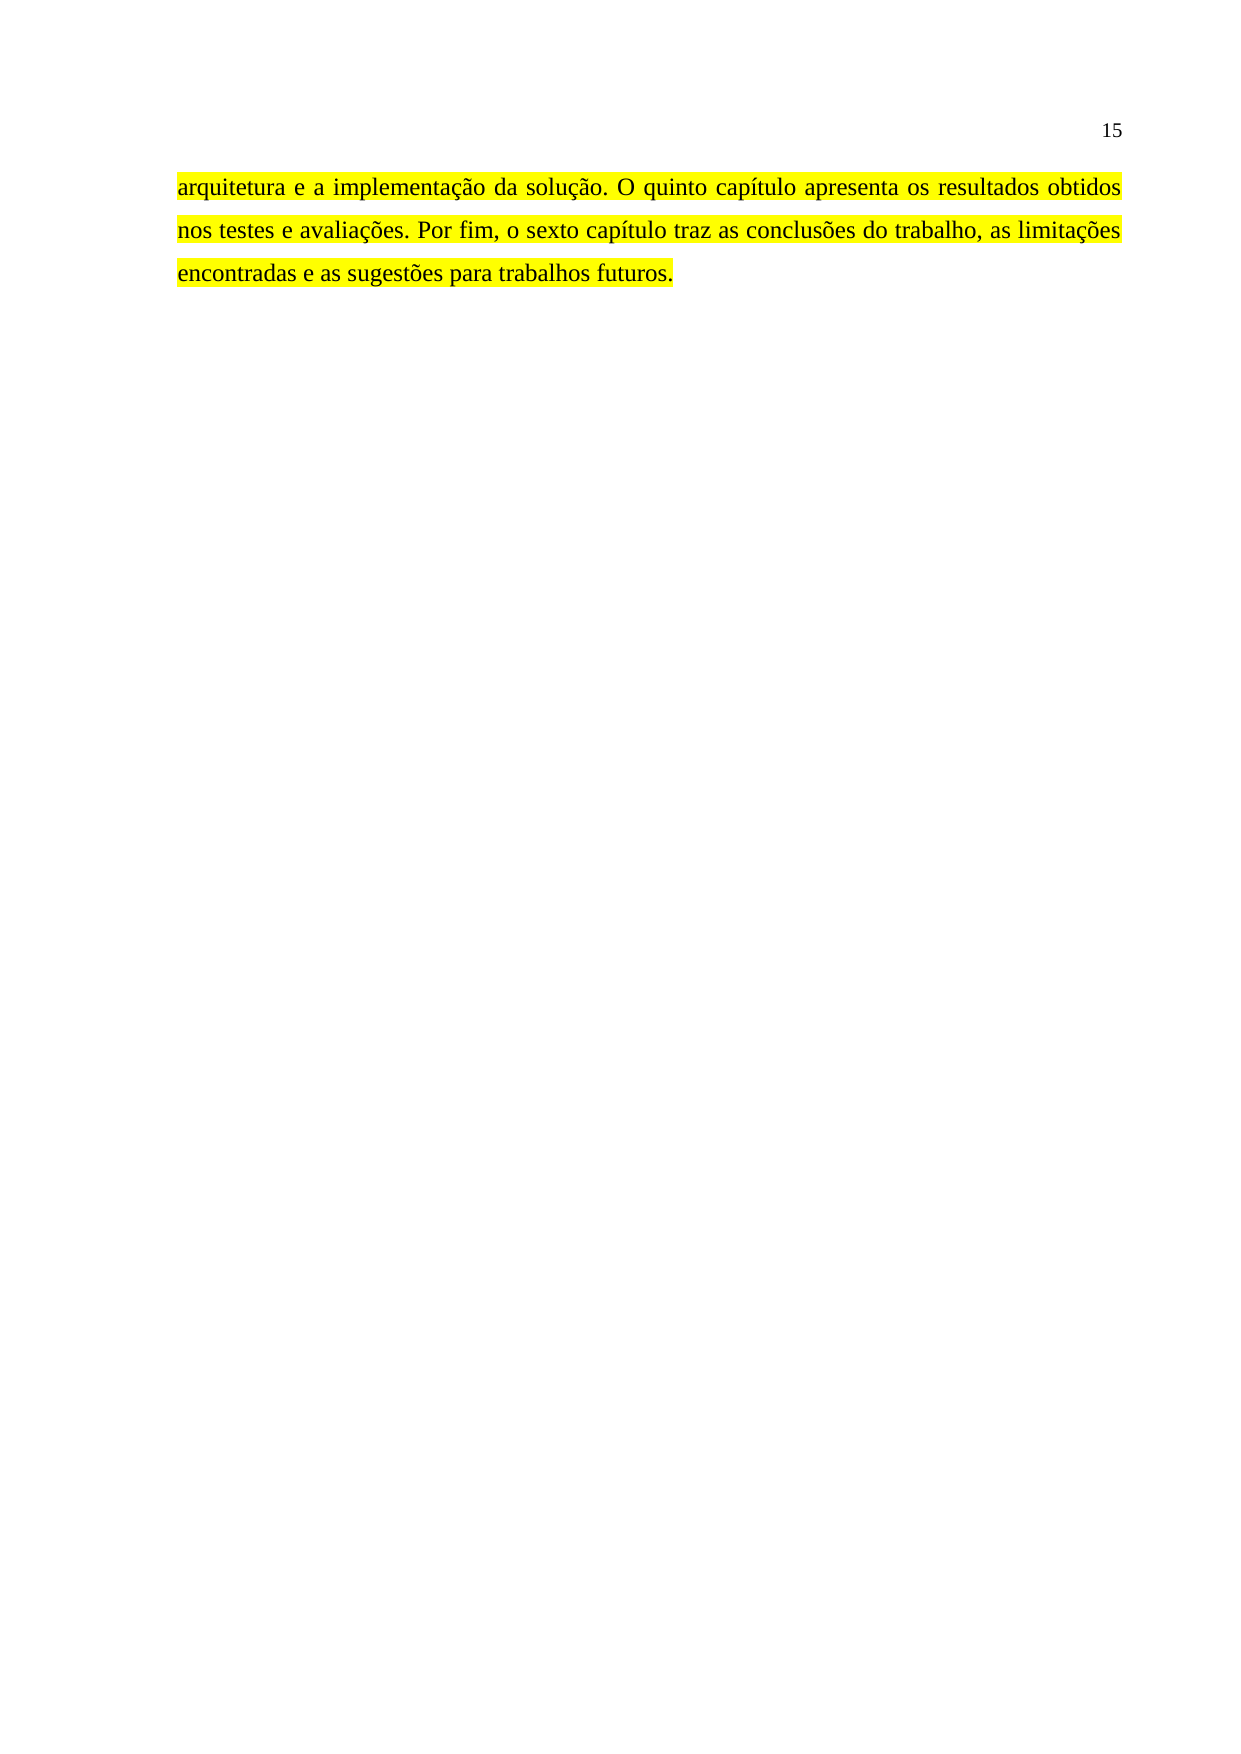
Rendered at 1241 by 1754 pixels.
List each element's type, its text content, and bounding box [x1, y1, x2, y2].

text arquitetura e a implementação da solução. O quinto capítulo apresenta os resultados obtidos nos testes e avaliações. Por fim, o sexto capítulo traz as conclusões do trabalho, as limitações encontradas e as sugestões para trabalhos futuros. [177, 172, 1122, 287]
